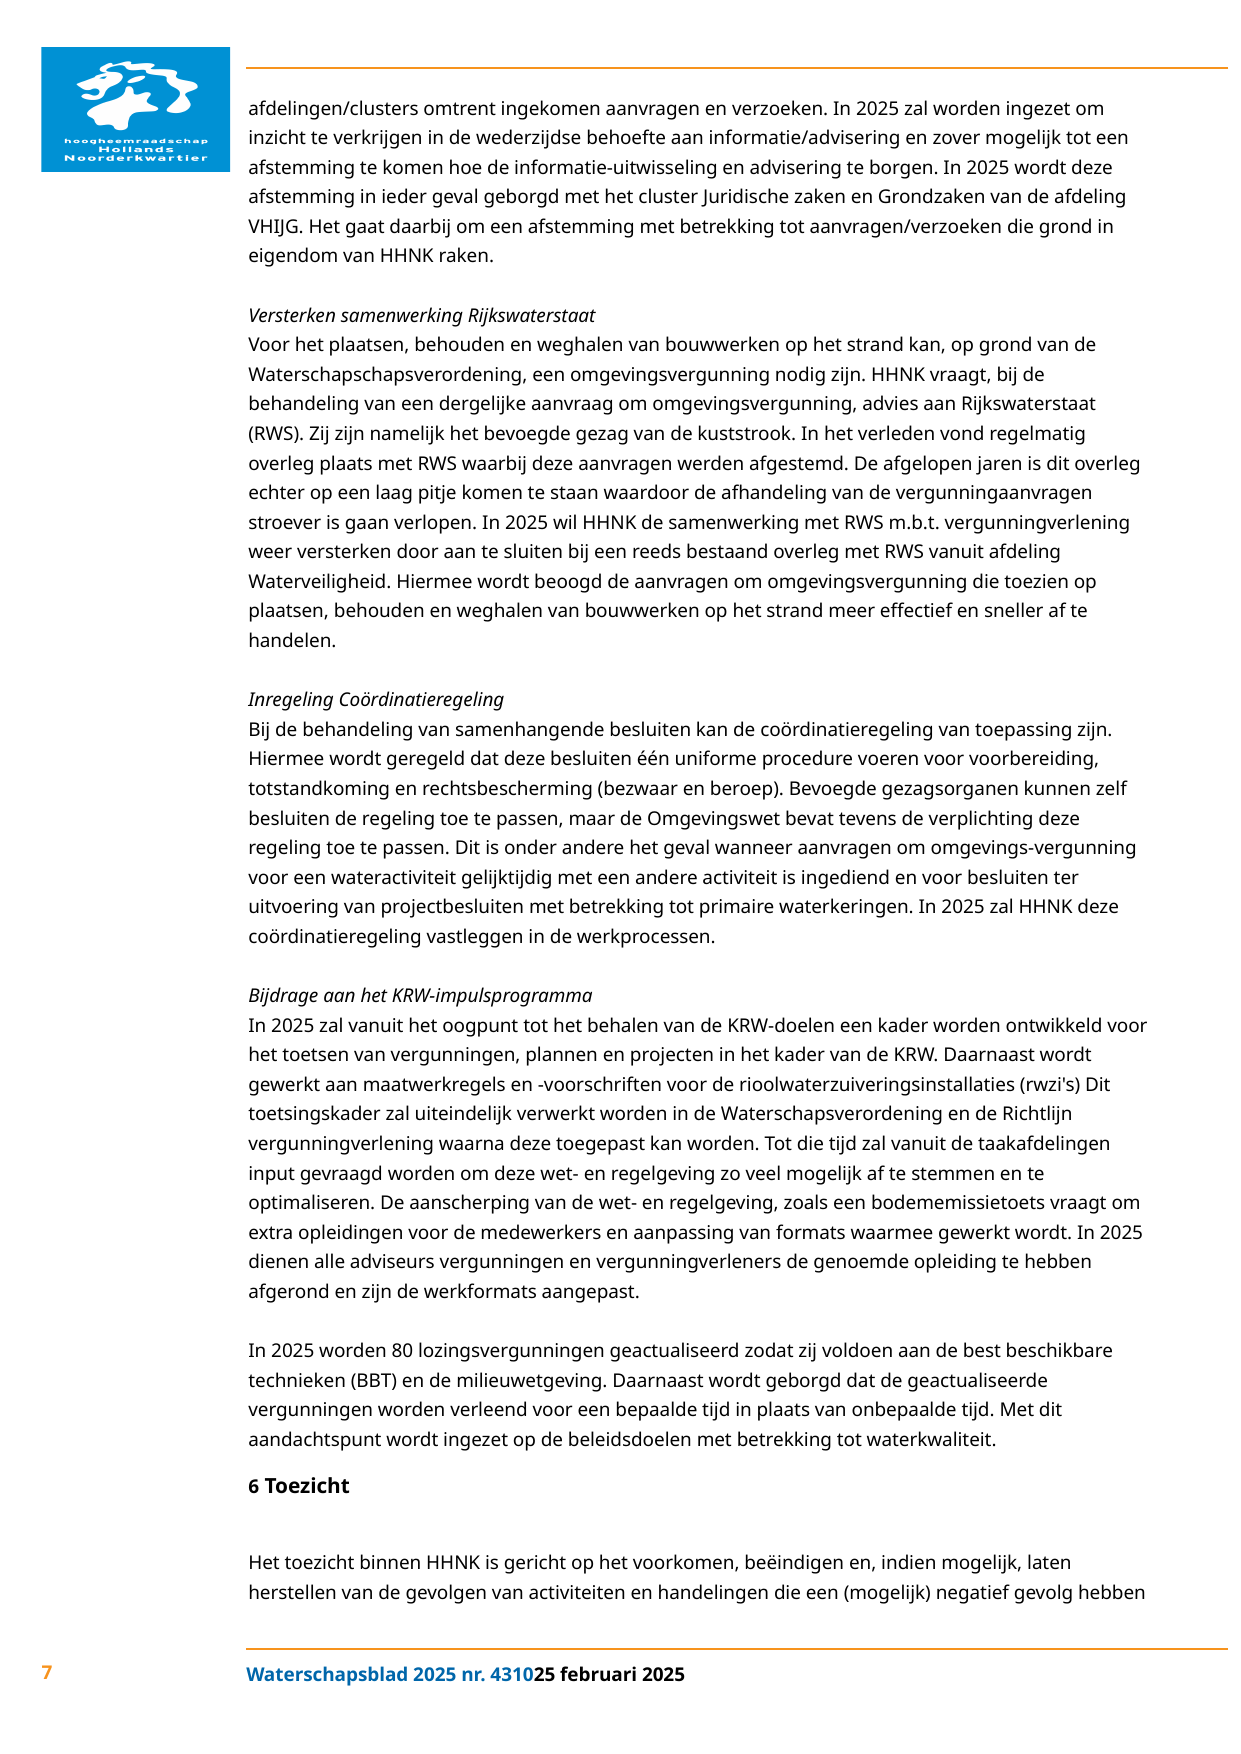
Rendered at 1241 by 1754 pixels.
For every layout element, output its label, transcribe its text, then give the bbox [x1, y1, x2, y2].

text afdelingen/clusters omtrent ingekomen aanvragen en verzoeken. In 2025 zal worden ingezet om inzicht te verkrijgen in de wederzijdse behoefte aan informatie/advisering en zover mogelijk tot een afstemming te komen hoe de informatie-uitwisseling en advisering te borgen. In 2025 wordt deze afstemming in ieder geval geborgd met het cluster Juridische zaken en Grondzaken van de afdeling VHIJG. Het gaat daarbij om een afstemming met betrekking tot aanvragen/verzoeken die grond in eigendom van HHNK raken. [248, 95, 1152, 268]
text Versterken samenwerking Rijkswaterstaat [248, 302, 1152, 328]
picture [88, 87, 157, 130]
text Het toezicht binnen HHNK is gericht op het voorkomen, beëindigen en, indien mogelijk, laten herstellen van de gevolgen van activiteiten en handelingen die een (mogelijk) negatief gevolg hebben [248, 1549, 1152, 1605]
text Bij de behandeling van samenhangende besluiten kan de coördinatieregeling van toepassing zijn. Hiermee wordt geregeld dat deze besluiten één uniforme procedure voeren voor voorbereiding, totstandkoming en rechtsbescherming (bezwaar en beroep). Bevoegde gezagsorganen kunnen zelf besluiten de regeling toe te passen, maar de Omgevingswet bevat tevens de verplichting deze regeling toe te passen. Dit is onder andere het geval wanneer aanvragen om omgevings-vergunning voor een wateractiviteit gelijktijdig met een andere activiteit is ingediend en voor besluiten ter uitvoering van projectbesluiten met betrekking tot primaire waterkeringen. In 2025 zal HHNK deze coördinatieregeling vastleggen in de werkprocessen. [248, 716, 1152, 949]
text Inregeling Coördinatieregeling [248, 686, 1152, 712]
text Bijdrage aan het KRW-impulsprogramma [248, 982, 1152, 1008]
text In 2025 zal vanuit het oogpunt tot het behalen van de KRW-doelen een kader worden ontwikkeld voor het toetsen van vergunningen, plannen en projecten in het kader van de KRW. Daarnaast wordt gewerkt aan maatwerkregels en -voorschriften voor de rioolwaterzuiveringsinstallaties (rwzi's) Dit toetsingskader zal uiteindelijk verwerkt worden in de Waterschapsverordening en de Richtlijn vergunningverlening waarna deze toegepast kan worden. Tot die tijd zal vanuit de taakafdelingen input gevraagd worden om deze wet- en regelgeving zo veel mogelijk af te stemmen en te optimaliseren. De aanscherping van de wet- en regelgeving, zoals een bodememissietoets vraagt om extra opleidingen voor de medewerkers en aanpassing van formats waarmee gewerkt wordt. In 2025 dienen alle adviseurs vergunningen en vergunningverleners de genoemde opleiding te hebben afgerond en zijn de werkformats aangepast. [248, 1012, 1152, 1304]
text Voor het plaatsen, behouden en weghalen van bouwwerken op het strand kan, op grond van de Waterschapschapsverordening, een omgevingsvergunning nodig zijn. HHNK vraagt, bij de behandeling van een dergelijke aanvraag om omgevingsvergunning, advies aan Rijkswaterstaat (RWS). Zij zijn namelijk het bevoegde gezag van de kuststrook. In het verleden vond regelmatig overleg plaats met RWS waarbij deze aanvragen werden afgestemd. De afgelopen jaren is dit overleg echter op een laag pitje komen te staan waardoor de afhandeling van de vergunningaanvragen stroever is gaan verlopen. In 2025 wil HHNK de samenwerking met RWS m.b.t. vergunningverlening weer versterken door aan te sluiten bij een reeds bestaand overleg met RWS vanuit afdeling Waterveiligheid. Hiermee wordt beoogd de aanvragen om omgevingsvergunning die toezien op plaatsen, behouden en weghalen van bouwwerken op het strand meer effectief en sneller af te handelen. [248, 331, 1152, 653]
picture [118, 62, 197, 112]
text 6 Toezicht [248, 1472, 1152, 1500]
picture [129, 76, 144, 82]
text In 2025 worden 80 lozingsvergunningen geactualiseerd zodat zij voldoen aan de best beschikbare technieken (BBT) en de milieuwetgeving. Daarnaast wordt geborgd dat de geactualiseerde vergunningen worden verleend voor een bepaalde tijd in plaats van onbepaalde tijd. Met dit aandachtspunt wordt ingezet op de beleidsdoelen met betrekking tot waterkwaliteit. [248, 1337, 1152, 1452]
picture [78, 64, 122, 99]
